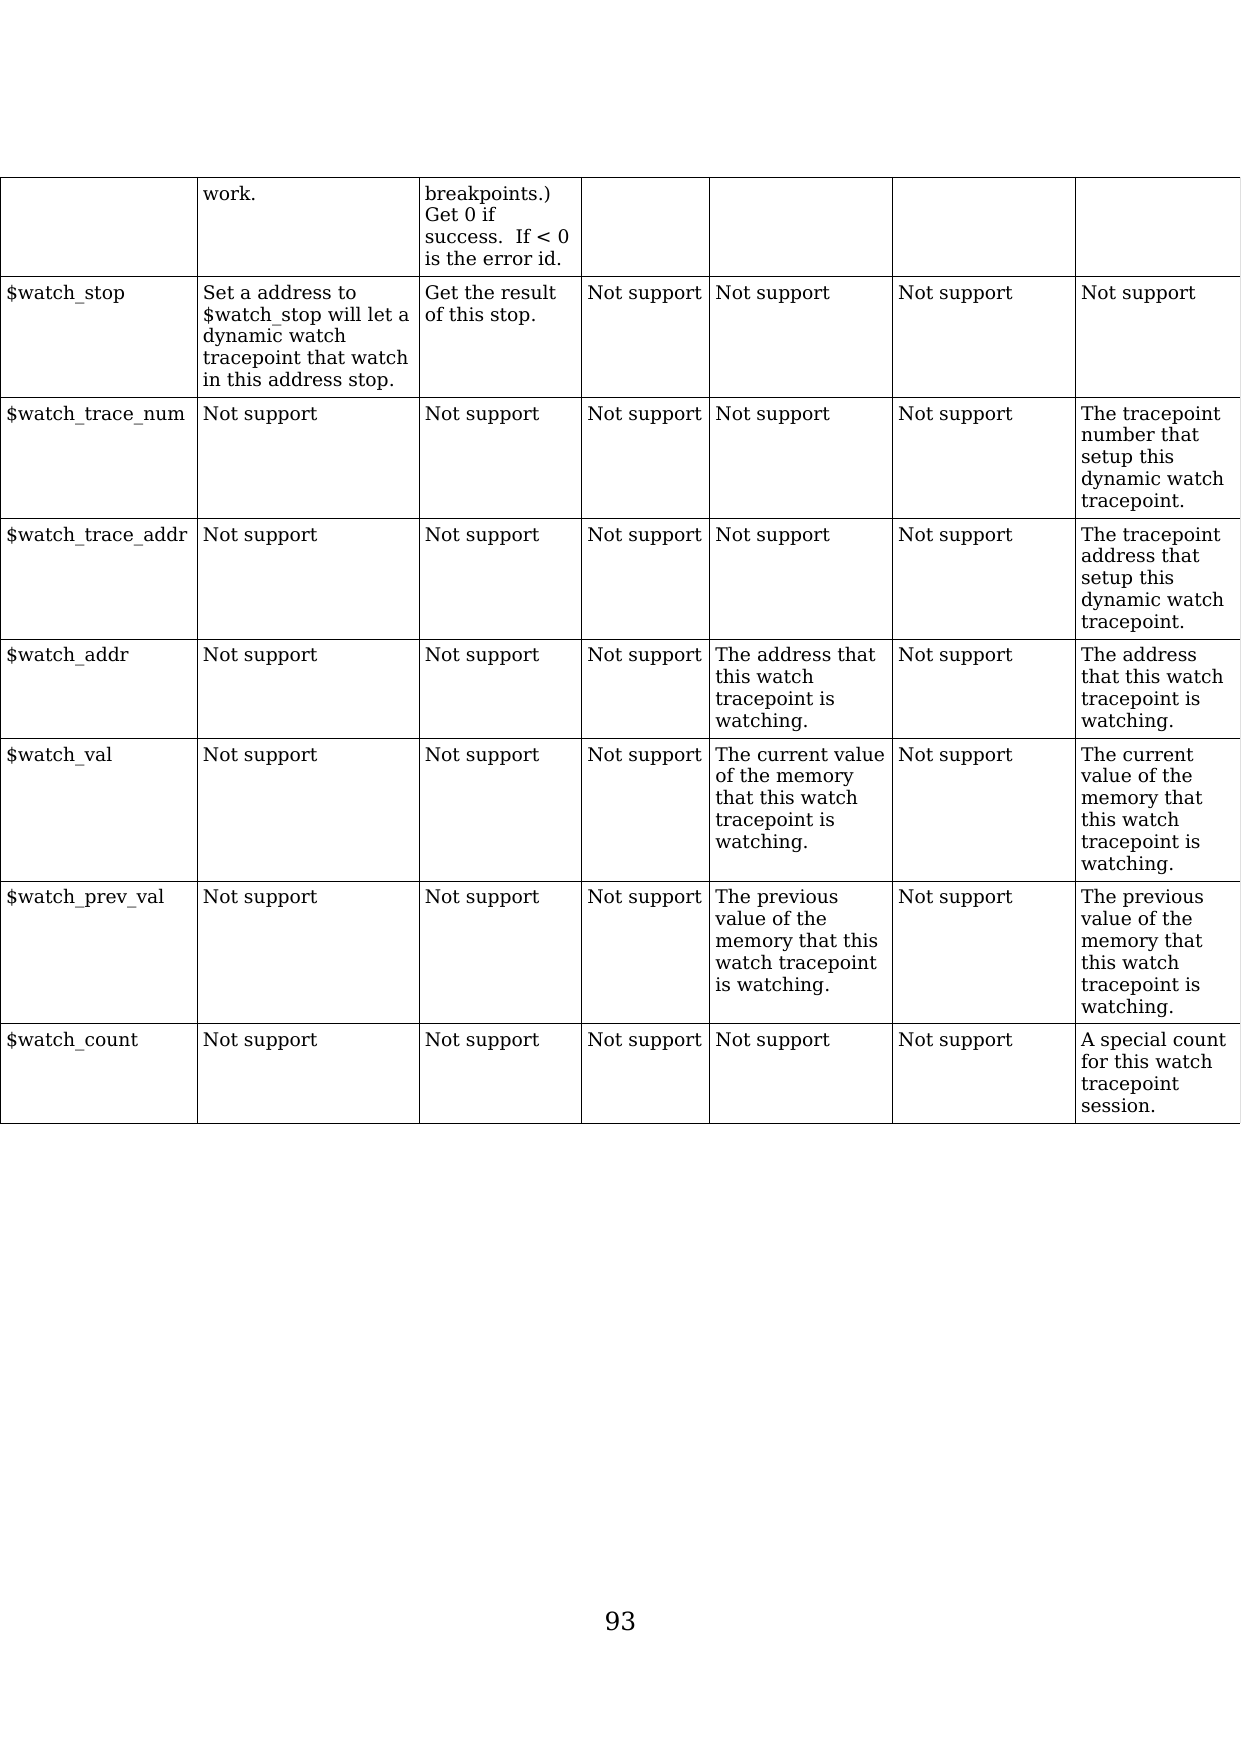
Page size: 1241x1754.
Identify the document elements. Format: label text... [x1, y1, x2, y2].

table_cell $watch_count [1, 1024, 197, 1122]
table_cell $watch_addr [1, 640, 197, 738]
table_cell Not support [582, 398, 709, 518]
table_cell The address that this watch tracepoint is watching. [1076, 640, 1240, 738]
table_cell The current value of the memory that this watch tracepoint is watching. [710, 739, 892, 881]
table_cell Not support [582, 640, 709, 738]
table_cell Not support [710, 519, 892, 639]
table_cell Not support [198, 882, 419, 1023]
table_cell Not support [710, 277, 892, 397]
table_cell Not support [420, 882, 581, 1023]
table_cell $watch_prev_val [1, 882, 197, 1023]
table_cell Not support [893, 882, 1075, 1023]
table_cell The previous value of the memory that this watch tracepoint is watching. [1076, 882, 1240, 1023]
table_cell A special count for this watch tracepoint session. [1076, 1024, 1240, 1122]
table_cell [1, 178, 197, 276]
table_cell Not support [893, 519, 1075, 639]
table_cell The current value of the memory that this watch tracepoint is watching. [1076, 739, 1240, 881]
table_cell Not support [582, 739, 709, 881]
table_cell Not support [420, 519, 581, 639]
table_cell $watch_trace_num [1, 398, 197, 518]
table_cell Not support [420, 640, 581, 738]
table_cell Not support [582, 882, 709, 1023]
table_cell breakpoints.) Get 0 if success. If < 0 is the error id. [420, 178, 581, 276]
table_cell work. [198, 178, 419, 276]
table_cell Not support [893, 640, 1075, 738]
table_cell Set a address to $watch_stop will let a dynamic watch tracepoint that watch in this address stop. [198, 277, 419, 397]
table_cell Not support [198, 398, 419, 518]
table_cell Not support [198, 640, 419, 738]
table_cell Not support [420, 739, 581, 881]
table_cell Not support [198, 739, 419, 881]
table_cell Not support [893, 277, 1075, 397]
table_cell The tracepoint address that setup this dynamic watch tracepoint. [1076, 519, 1240, 639]
table_cell [582, 178, 709, 276]
table_cell Get the result of this stop. [420, 277, 581, 397]
table_cell Not support [198, 519, 419, 639]
table_cell Not support [1076, 277, 1240, 397]
table_cell Not support [420, 398, 581, 518]
table_cell [893, 178, 1075, 276]
table_cell Not support [582, 519, 709, 639]
table_cell Not support [893, 739, 1075, 881]
table_cell Not support [710, 1024, 892, 1122]
table_cell The tracepoint number that setup this dynamic watch tracepoint. [1076, 398, 1240, 518]
table_cell Not support [582, 277, 709, 397]
table_cell Not support [893, 398, 1075, 518]
table_cell Not support [582, 1024, 709, 1122]
table_cell $watch_stop [1, 277, 197, 397]
table_cell Not support [893, 1024, 1075, 1122]
table_cell Not support [198, 1024, 419, 1122]
table_cell Not support [420, 1024, 581, 1122]
table_cell [710, 178, 892, 276]
table_cell The address that this watch tracepoint is watching. [710, 640, 892, 738]
table_cell Not support [710, 398, 892, 518]
table_cell [1076, 178, 1240, 276]
table_cell The previous value of the memory that this watch tracepoint is watching. [710, 882, 892, 1023]
table_cell $watch_val [1, 739, 197, 881]
table_cell $watch_trace_addr [1, 519, 197, 639]
